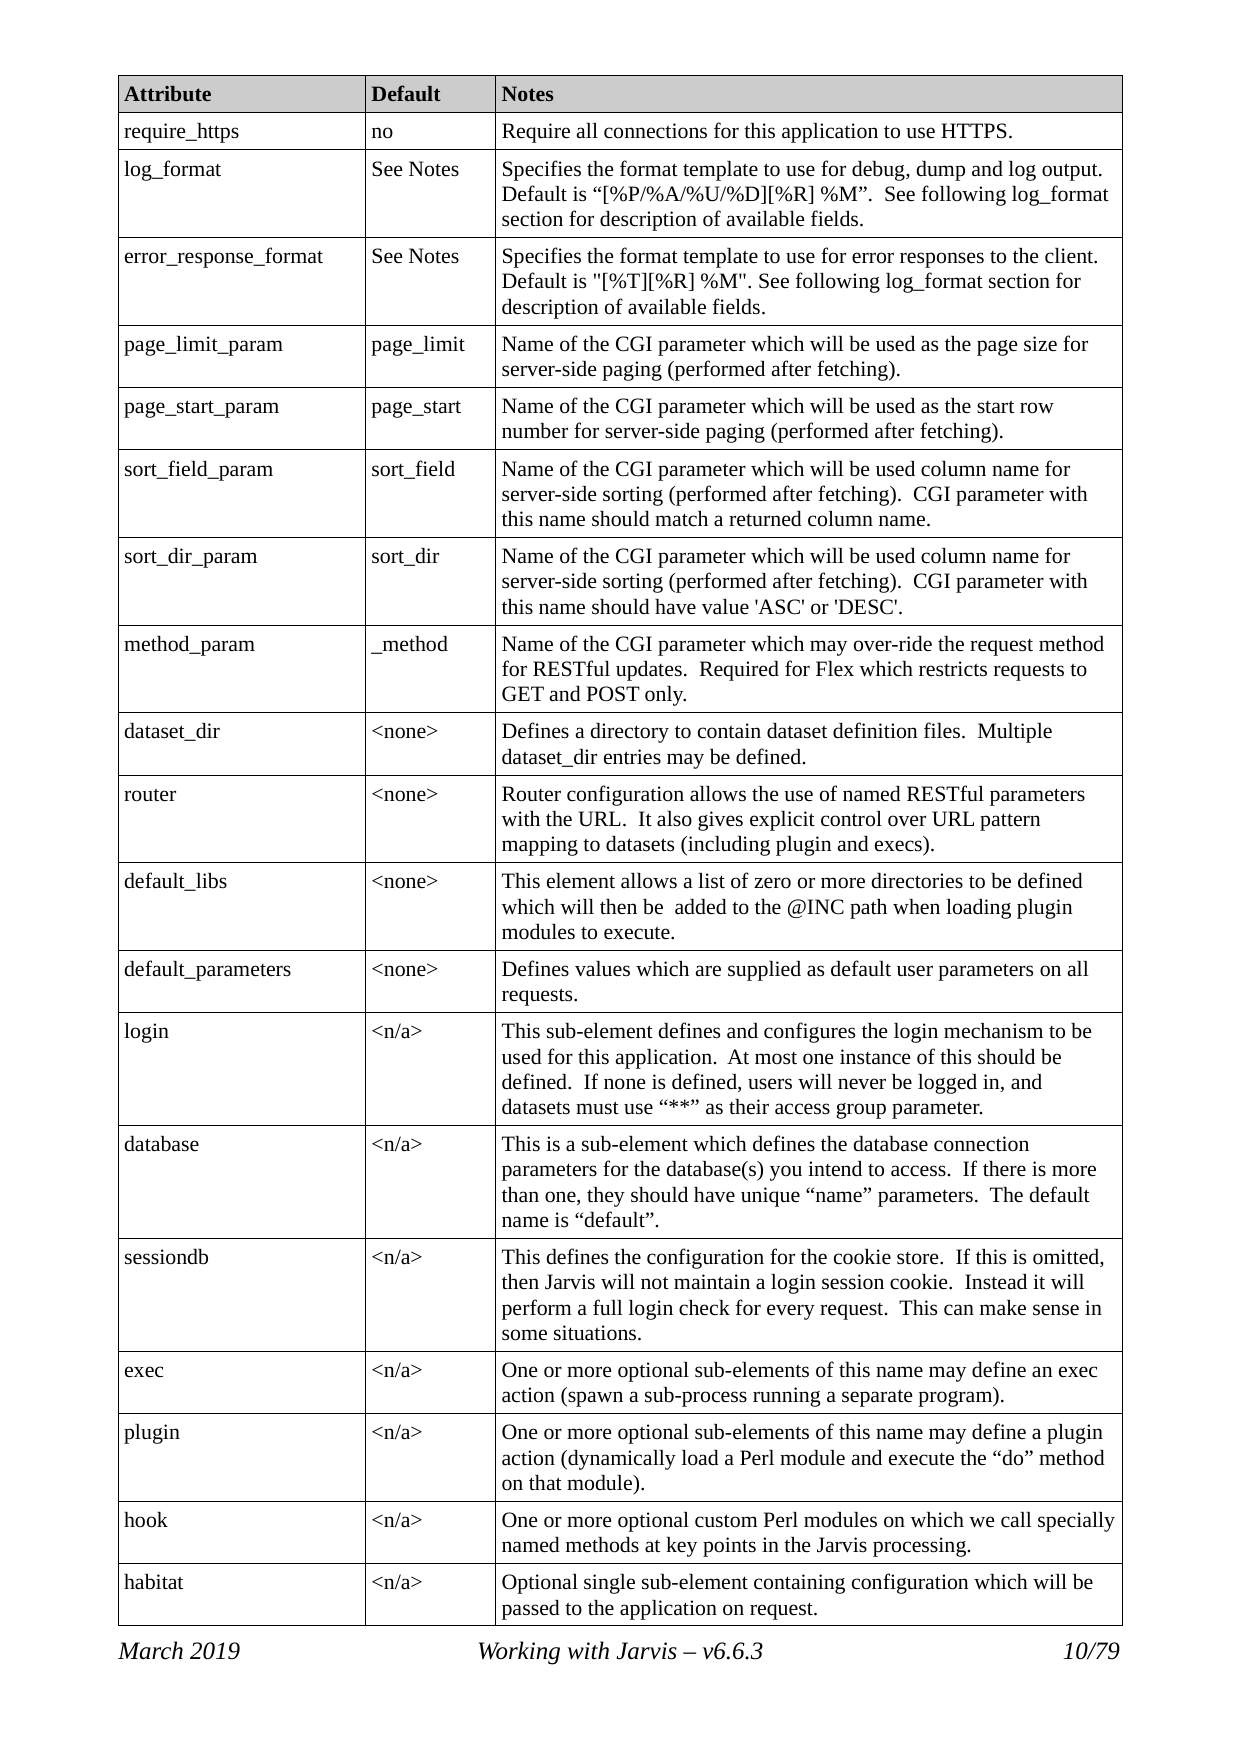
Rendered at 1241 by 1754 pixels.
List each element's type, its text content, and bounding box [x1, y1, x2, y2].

table_cell Router configuration allows the use of named RESTful parameters with the URL. It also gives explicit control over URL pattern mapping to datasets (including plugin and execs). [496, 776, 1122, 862]
table_cell Require all connections for this application to use HTTPS. [496, 113, 1122, 149]
table_cell <n/a> [366, 1126, 495, 1238]
table_cell default_parameters [119, 951, 365, 1012]
table_cell This is a sub-element which defines the database connection parameters for the database(s) you intend to access. If there is more than one, they should have unique “name” parameters. The default name is “default”. [496, 1126, 1122, 1238]
table_cell Name of the CGI parameter which will be used as the page size for server-side paging (performed after fetching). [496, 326, 1122, 387]
table_cell Defines values which are supplied as default user parameters on all requests. [496, 951, 1122, 1012]
table_cell sessiondb [119, 1239, 365, 1351]
table_cell <n/a> [366, 1352, 495, 1413]
table_cell <none> [366, 951, 495, 1012]
table_cell sort_dir_param [119, 538, 365, 624]
table_cell One or more optional sub-elements of this name may define an exec action (spawn a sub-process running a separate program). [496, 1352, 1122, 1413]
table_cell Specifies the format template to use for error responses to the client. Default is "[%T][%R] %M". See following log_format section for description of available fields. [496, 238, 1122, 324]
table_cell default_libs [119, 863, 365, 950]
table_cell log_format [119, 150, 365, 237]
table_cell See Notes [366, 150, 495, 237]
table_cell method_param [119, 626, 365, 712]
table_cell no [366, 113, 495, 149]
table_cell Optional single sub-element containing configuration which will be passed to the application on request. [496, 1564, 1122, 1625]
table_cell router [119, 776, 365, 862]
table_cell sort_field_param [119, 450, 365, 537]
table_cell habitat [119, 1564, 365, 1625]
table_cell One or more optional sub-elements of this name may define a plugin action (dynamically load a Perl module and execute the “do” method on that module). [496, 1414, 1122, 1501]
table_cell Defines a directory to contain dataset definition files. Multiple dataset_dir entries may be defined. [496, 713, 1122, 774]
table_cell <n/a> [366, 1502, 495, 1563]
table_cell Name of the CGI parameter which will be used as the start row number for server-side paging (performed after fetching). [496, 388, 1122, 449]
table_header Default [366, 76, 495, 112]
table_cell <n/a> [366, 1414, 495, 1501]
table_cell sort_dir [366, 538, 495, 624]
table_cell hook [119, 1502, 365, 1563]
table_cell <none> [366, 713, 495, 774]
table_cell page_limit [366, 326, 495, 387]
table_cell See Notes [366, 238, 495, 324]
table_header Notes [496, 76, 1122, 112]
table_cell _method [366, 626, 495, 712]
table_cell This defines the configuration for the cookie store. If this is omitted, then Jarvis will not maintain a login session cookie. Instead it will perform a full login check for every request. This can make sense in some situations. [496, 1239, 1122, 1351]
table_cell Specifies the format template to use for debug, dump and log output. Default is “[%P/%A/%U/%D][%R] %M”. See following log_format section for description of available fields. [496, 150, 1122, 237]
table_cell error_response_format [119, 238, 365, 324]
table_cell Name of the CGI parameter which will be used column name for server-side sorting (performed after fetching). CGI parameter with this name should match a returned column name. [496, 450, 1122, 537]
table_cell <n/a> [366, 1239, 495, 1351]
table_cell <n/a> [366, 1564, 495, 1625]
table_cell dataset_dir [119, 713, 365, 774]
table_header Attribute [119, 76, 365, 112]
table_cell exec [119, 1352, 365, 1413]
table_cell page_limit_param [119, 326, 365, 387]
table_cell page_start [366, 388, 495, 449]
table_cell Name of the CGI parameter which will be used column name for server-side sorting (performed after fetching). CGI parameter with this name should have value 'ASC' or 'DESC'. [496, 538, 1122, 624]
table_cell sort_field [366, 450, 495, 537]
table_cell This sub-element defines and configures the login mechanism to be used for this application. At most one instance of this should be defined. If none is defined, users will never be logged in, and datasets must use “**” as their access group parameter. [496, 1013, 1122, 1125]
table_cell <n/a> [366, 1013, 495, 1125]
table_cell One or more optional custom Perl modules on which we call specially named methods at key points in the Jarvis processing. [496, 1502, 1122, 1563]
table_cell <none> [366, 863, 495, 950]
table_cell login [119, 1013, 365, 1125]
table_cell This element allows a list of zero or more directories to be defined which will then be added to the @INC path when loading plugin modules to execute. [496, 863, 1122, 950]
table_cell Name of the CGI parameter which may over-ride the request method for RESTful updates. Required for Flex which restricts requests to GET and POST only. [496, 626, 1122, 712]
table_cell page_start_param [119, 388, 365, 449]
table_cell plugin [119, 1414, 365, 1501]
table_cell require_https [119, 113, 365, 149]
table_cell database [119, 1126, 365, 1238]
table_cell <none> [366, 776, 495, 862]
